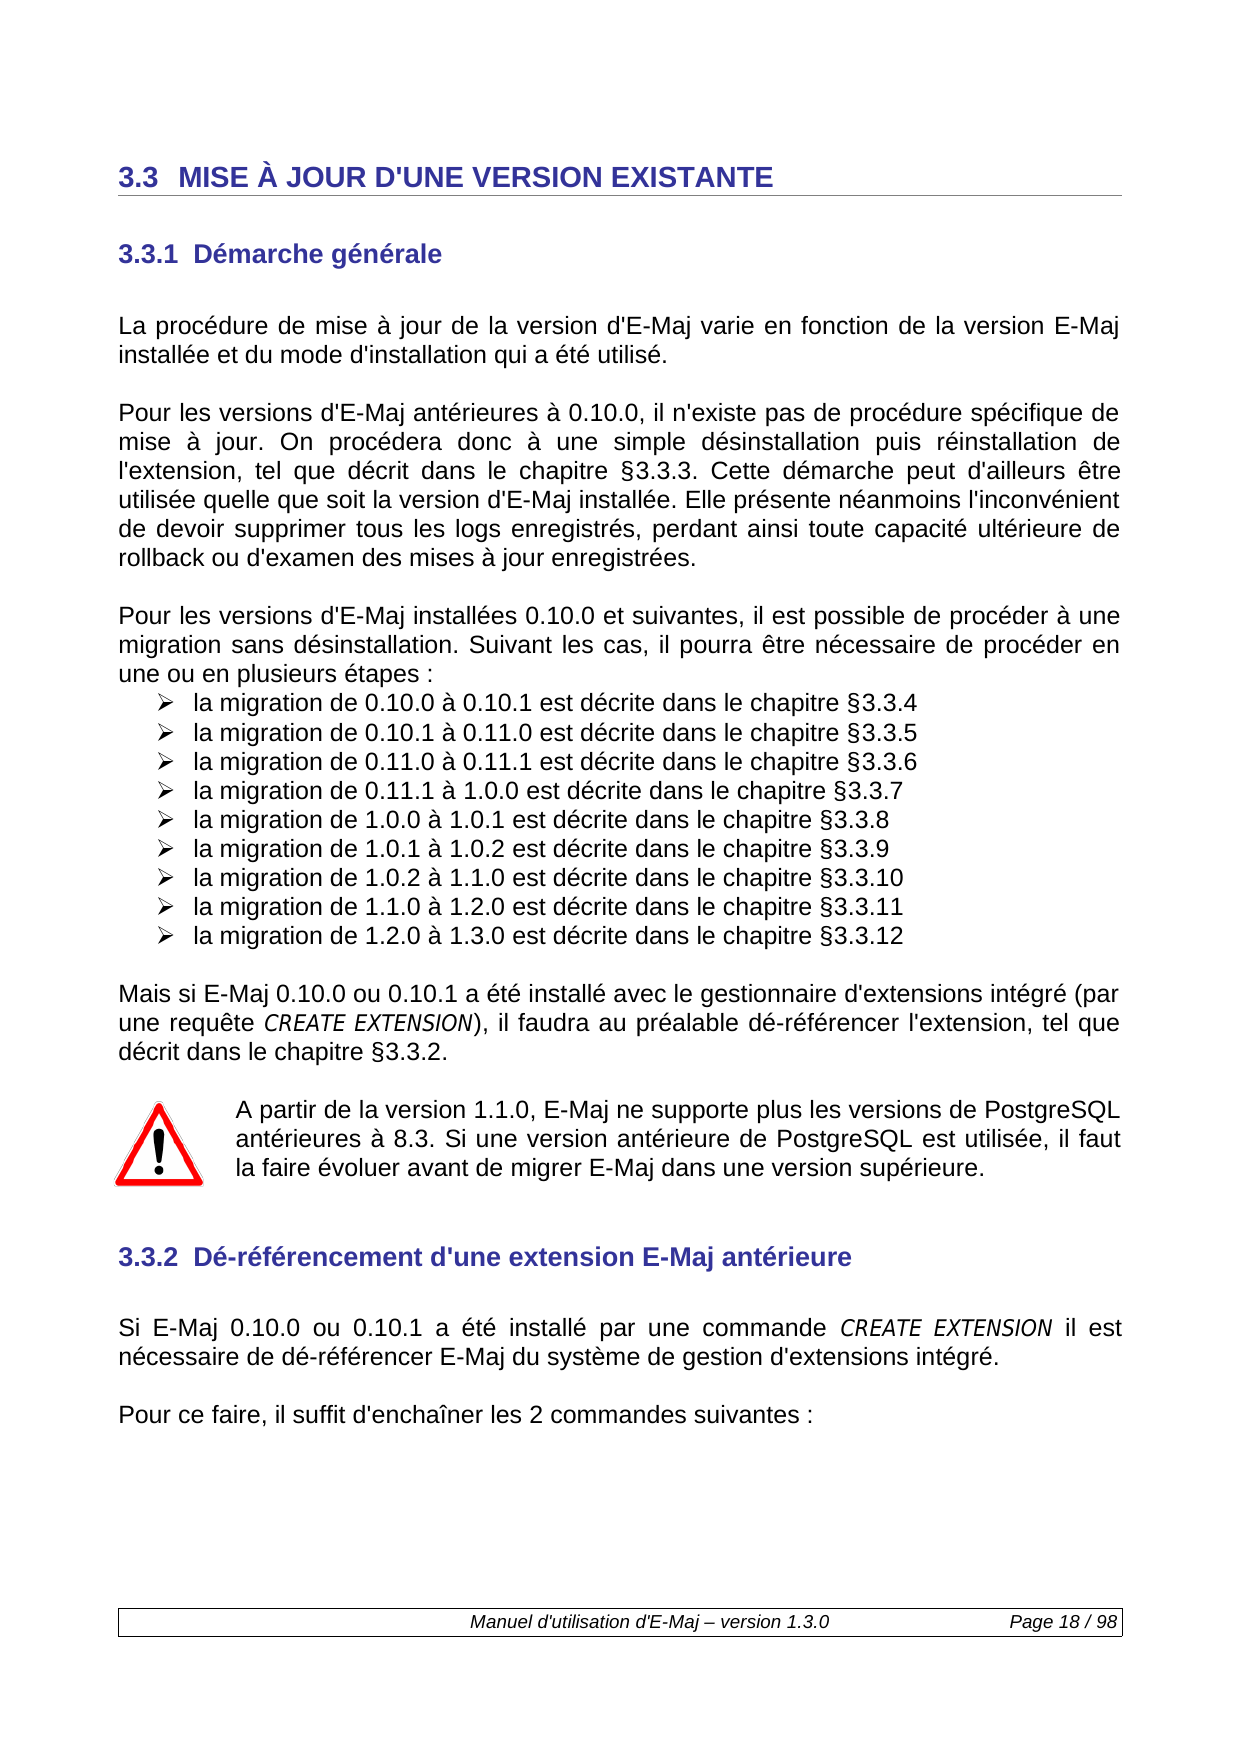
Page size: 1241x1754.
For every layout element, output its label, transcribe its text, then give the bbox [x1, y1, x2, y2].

list la migration de 0.11.0 à 0.11.1 est décrite dans le chapitre §3.3.6 [156, 746, 1122, 776]
list la migration de 0.10.1 à 0.11.0 est décrite dans le chapitre §3.3.5 [156, 717, 1122, 746]
subtitle Démarche générale [118, 238, 1122, 269]
subtitle Mise à jour d'une version existante [118, 160, 1122, 195]
text Si E-Maj 0.10.0 ou 0.10.1 a été installé par une commande CREATE EXTENSION il est nécessaire de dé-référencer E-Maj du système de gestion d'extensions intégré. [118, 1313, 1122, 1371]
list la migration de 0.10.0 à 0.10.1 est décrite dans le chapitre §3.3.4 [156, 688, 1122, 717]
text Pour les versions d'E-Maj antérieures à 0.10.0, il n'existe pas de procédure spécifique de mise à jour. On procédera donc à une simple désinstallation puis réinstallation de l'extension, tel que décrit dans le chapitre §3.3.3. Cette démarche peut d'ailleurs être utilisée quelle que soit la version d'E-Maj installée. Elle présente néanmoins l'inconvénient de devoir supprimer tous les logs enregistrés, perdant ainsi toute capacité ultérieure de rollback ou d'examen des mises à jour enregistrées. [118, 398, 1122, 572]
list la migration de 1.1.0 à 1.2.0 est décrite dans le chapitre §3.3.11 [156, 892, 1122, 921]
picture [113, 1101, 204, 1187]
list la migration de 1.0.2 à 1.1.0 est décrite dans le chapitre §3.3.10 [156, 863, 1122, 892]
text Pour ce faire, il suffit d'enchaîner les 2 commandes suivantes : [118, 1400, 1122, 1429]
text Pour les versions d'E-Maj installées 0.10.0 et suivantes, il est possible de procéder à une migration sans désinstallation. Suivant les cas, il pourra être nécessaire de procéder en une ou en plusieurs étapes : [118, 601, 1122, 688]
subtitle Dé-référencement d'une extension E-Maj antérieure [118, 1241, 1122, 1272]
text La procédure de mise à jour de la version d'E-Maj varie en fonction de la version E-Maj installée et du mode d'installation qui a été utilisé. [118, 311, 1122, 369]
list la migration de 1.0.0 à 1.0.1 est décrite dans le chapitre §3.3.8 [156, 804, 1122, 834]
list la migration de 0.11.1 à 1.0.0 est décrite dans le chapitre §3.3.7 [156, 776, 1122, 804]
list la migration de 1.2.0 à 1.3.0 est décrite dans le chapitre §3.3.12 [156, 921, 1122, 950]
text Mais si E-Maj 0.10.0 ou 0.10.1 a été installé avec le gestionnaire d'extensions intégré (par une requête CREATE EXTENSION), il faudra au préalable dé-référencer l'extension, tel que décrit dans le chapitre §3.3.2. [118, 979, 1122, 1066]
list la migration de 1.0.1 à 1.0.2 est décrite dans le chapitre §3.3.9 [156, 834, 1122, 863]
text A partir de la version 1.1.0, E-Maj ne supporte plus les versions de PostgreSQL antérieures à 8.3. Si une version antérieure de PostgreSQL est utilisée, il faut la faire évoluer avant de migrer E-Maj dans une version supérieure. [235, 1095, 1122, 1182]
